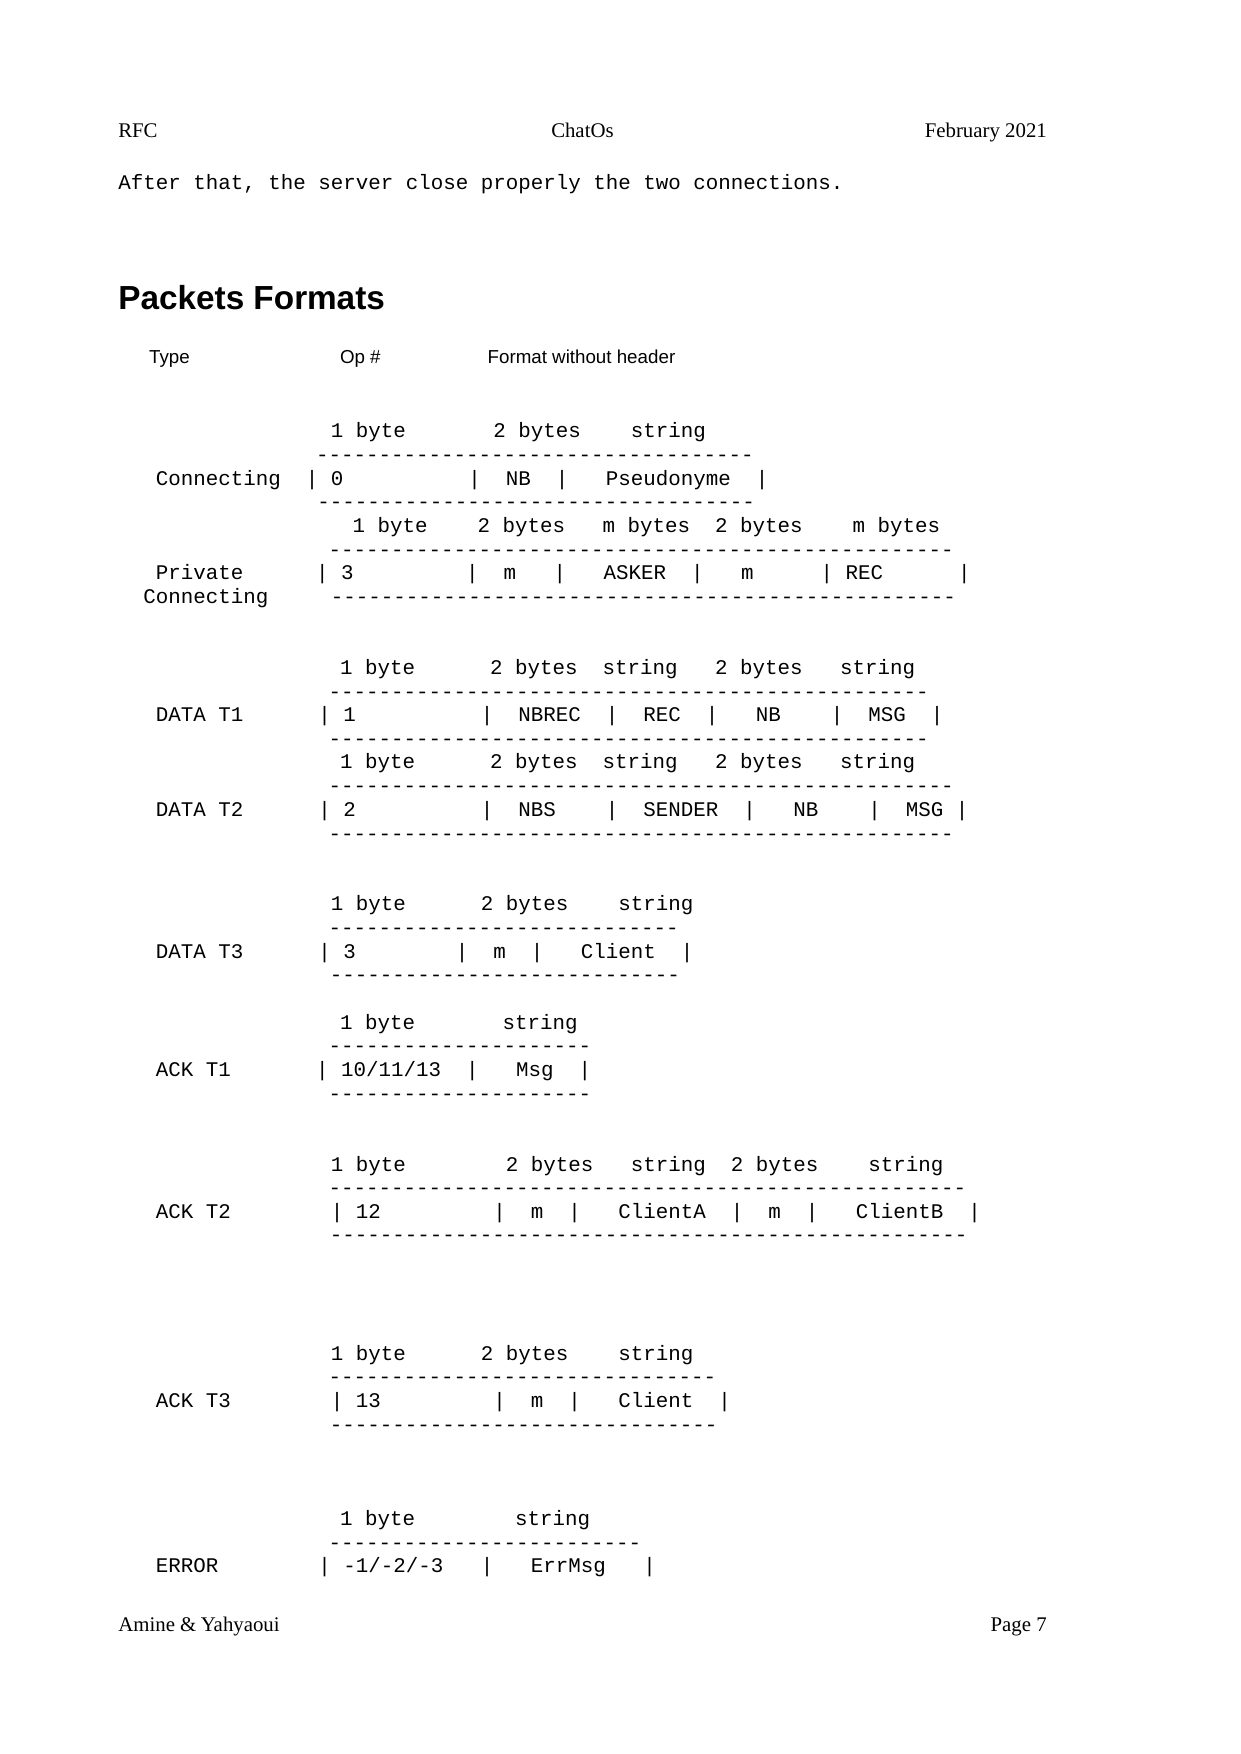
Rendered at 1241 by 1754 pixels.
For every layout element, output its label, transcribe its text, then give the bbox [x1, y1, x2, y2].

text ----------------------------------- [118, 491, 1047, 515]
text 1 byte 2 bytes string 2 bytes string [118, 657, 1047, 681]
text ACK T2 | 12 | m | ClientA | m | ClientB | [118, 1201, 1047, 1224]
text ------------------------------- [118, 1366, 1047, 1390]
text 1 byte 2 bytes string 2 bytes string [118, 1153, 1047, 1177]
text 1 byte 2 bytes string [118, 893, 1047, 917]
text 1 byte 2 bytes string 2 bytes string [118, 752, 1047, 775]
text ---------------------------- [118, 917, 1047, 941]
text After that, the server close properly the two connections. [118, 172, 1047, 195]
text --------------------- [118, 1083, 1047, 1106]
text --------------------- [118, 1035, 1047, 1059]
text ------------------------------- [118, 1414, 1047, 1437]
text 1 byte 2 bytes string [118, 1343, 1047, 1366]
text ------------------------------------------------ [118, 681, 1047, 704]
text Connecting | 0 | NB | Pseudonyme | [118, 468, 1047, 491]
text 1 byte 2 bytes m bytes 2 bytes m bytes [118, 515, 1047, 539]
text ------------------------------------------------ [118, 728, 1047, 752]
text DATA T2 | 2 | NBS | SENDER | NB | MSG | [118, 799, 1047, 822]
subtitle Packets Formats [118, 278, 1047, 316]
text DATA T1 | 1 | NBREC | REC | NB | MSG | [118, 704, 1047, 728]
text ------------------------- [118, 1532, 1047, 1556]
text ACK T1 | 10/11/13 | Msg | [118, 1059, 1047, 1083]
text Private | 3 | m | ASKER | m | REC | [118, 562, 1047, 586]
text ACK T3 | 13 | m | Client | [118, 1390, 1047, 1414]
text Type Op # Format without header [118, 346, 1047, 367]
text ERROR | -1/-2/-3 | ErrMsg | [118, 1556, 1047, 1579]
text ---------------------------- [118, 964, 1047, 988]
text -------------------------------------------------- [118, 539, 1047, 562]
text ----------------------------------- [118, 444, 1047, 468]
text -------------------------------------------------- [118, 775, 1047, 799]
text 1 byte string [118, 1508, 1047, 1532]
text 1 byte 2 bytes string [118, 421, 1047, 444]
text Connecting -------------------------------------------------- [118, 586, 1047, 610]
text --------------------------------------------------- [118, 1224, 1047, 1248]
text -------------------------------------------------- [118, 822, 1047, 846]
text 1 byte string [118, 1012, 1047, 1035]
text --------------------------------------------------- [118, 1177, 1047, 1201]
text DATA T3 | 3 | m | Client | [118, 941, 1047, 964]
